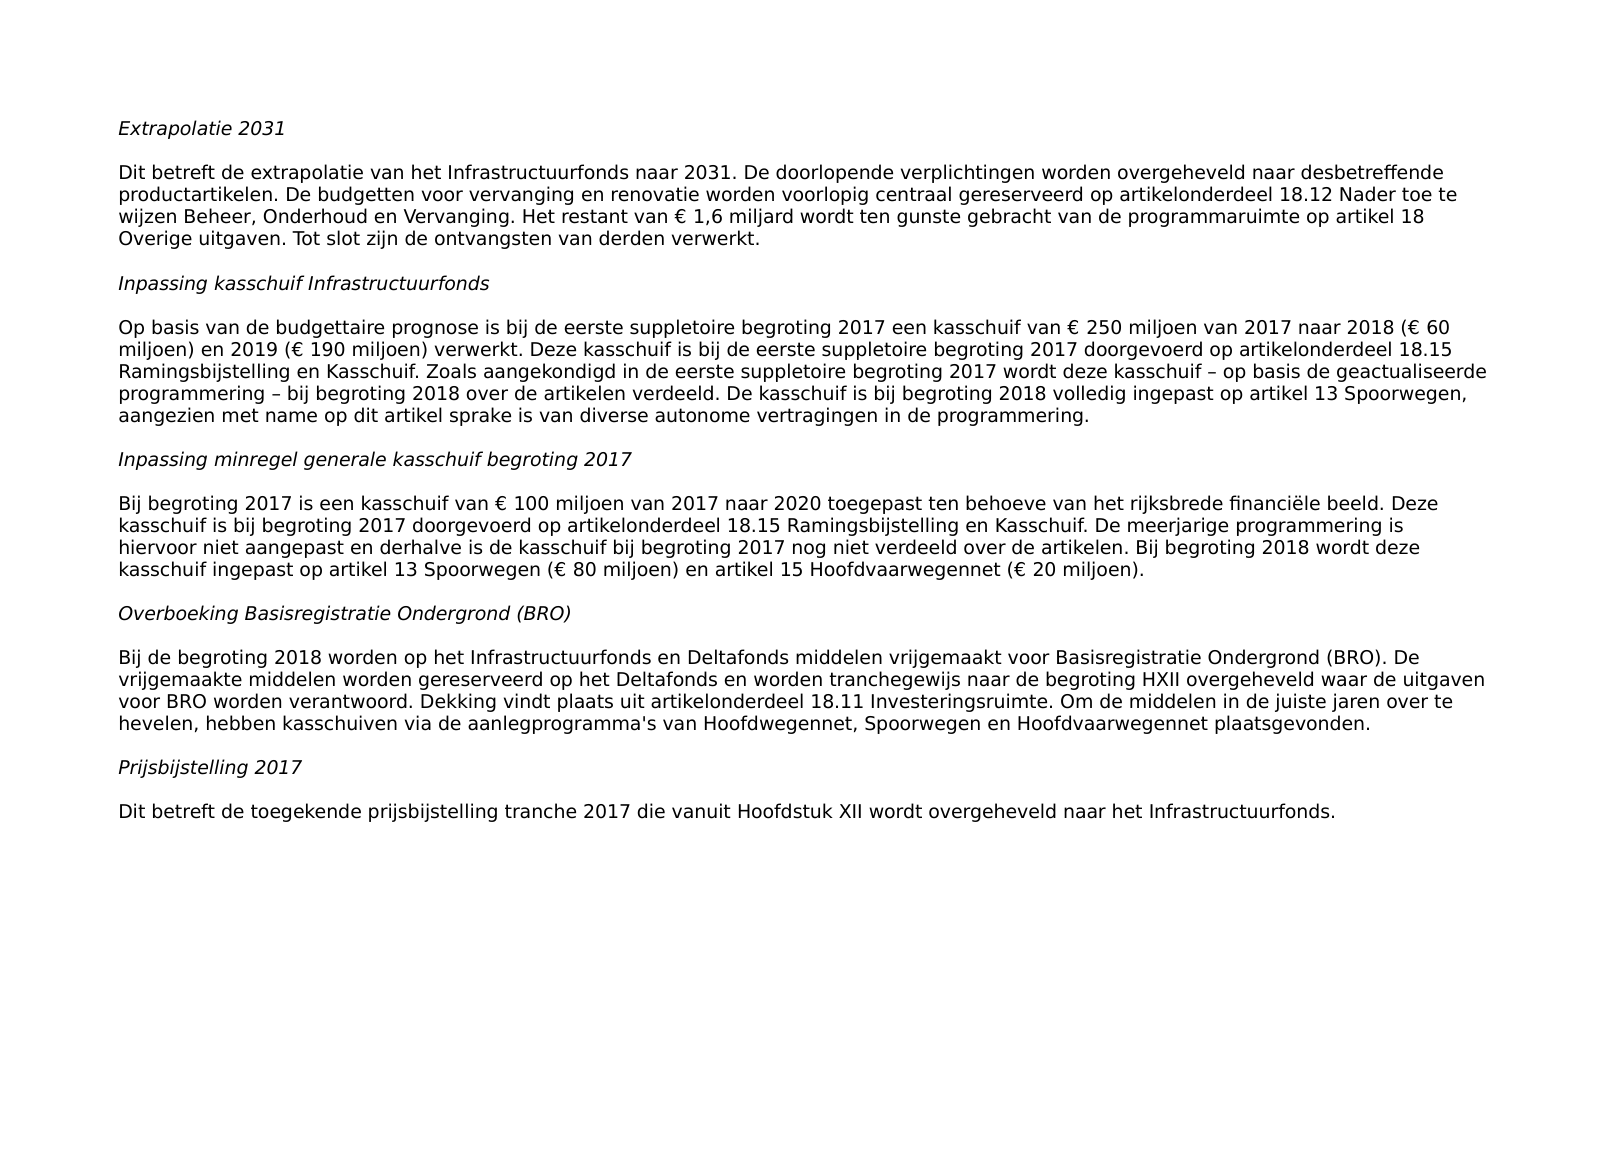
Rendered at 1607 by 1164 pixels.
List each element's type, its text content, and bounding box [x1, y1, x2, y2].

subtitle Extrapolatie 2031 [118, 118, 1488, 140]
text Dit betreft de extrapolatie van het Infrastructuurfonds naar 2031. De doorlopende verplichtingen worden overgeheveld naar desbetreffende productartikelen. De budgetten voor vervanging en renovatie worden voorlopig centraal gereserveerd op artikelonderdeel 18.12 Nader toe te wijzen Beheer, Onderhoud en Vervanging. Het restant van € 1,6 miljard wordt ten gunste gebracht van de programmaruimte op artikel 18 Overige uitgaven. Tot slot zijn de ontvangsten van derden verwerkt. [118, 162, 1488, 250]
text Op basis van de budgettaire prognose is bij de eerste suppletoire begroting 2017 een kasschuif van € 250 miljoen van 2017 naar 2018 (€ 60 miljoen) en 2019 (€ 190 miljoen) verwerkt. Deze kasschuif is bij de eerste suppletoire begroting 2017 doorgevoerd op artikelonderdeel 18.15 Ramingsbijstelling en Kasschuif. Zoals aangekondigd in de eerste suppletoire begroting 2017 wordt deze kasschuif – op basis de geactualiseerde programmering – bij begroting 2018 over de artikelen verdeeld. De kasschuif is bij begroting 2018 volledig ingepast op artikel 13 Spoorwegen, aangezien met name op dit artikel sprake is van diverse autonome vertragingen in de programmering. [118, 317, 1488, 426]
subtitle Overboeking Basisregistratie Ondergrond (BRO) [118, 603, 1488, 625]
text Bij de begroting 2018 worden op het Infrastructuurfonds en Deltafonds middelen vrijgemaakt voor Basisregistratie Ondergrond (BRO). De vrijgemaakte middelen worden gereserveerd op het Deltafonds en worden tranchegewijs naar de begroting HXII overgeheveld waar de uitgaven voor BRO worden verantwoord. Dekking vindt plaats uit artikelonderdeel 18.11 Investeringsruimte. Om de middelen in de juiste jaren over te hevelen, hebben kasschuiven via de aanlegprogramma's van Hoofdwegennet, Spoorwegen en Hoofdvaarwegennet plaatsgevonden. [118, 647, 1488, 735]
subtitle Inpassing kasschuif Infrastructuurfonds [118, 272, 1488, 294]
text Dit betreft de toegekende prijsbijstelling tranche 2017 die vanuit Hoofdstuk XII wordt overgeheveld naar het Infrastructuurfonds. [118, 801, 1488, 823]
subtitle Inpassing minregel generale kasschuif begroting 2017 [118, 449, 1488, 471]
subtitle Prijsbijstelling 2017 [118, 757, 1488, 779]
text Bij begroting 2017 is een kasschuif van € 100 miljoen van 2017 naar 2020 toegepast ten behoeve van het rijksbrede financiële beeld. Deze kasschuif is bij begroting 2017 doorgevoerd op artikelonderdeel 18.15 Ramingsbijstelling en Kasschuif. De meerjarige programmering is hiervoor niet aangepast en derhalve is de kasschuif bij begroting 2017 nog niet verdeeld over de artikelen. Bij begroting 2018 wordt deze kasschuif ingepast op artikel 13 Spoorwegen (€ 80 miljoen) en artikel 15 Hoofdvaarwegennet (€ 20 miljoen). [118, 493, 1488, 581]
